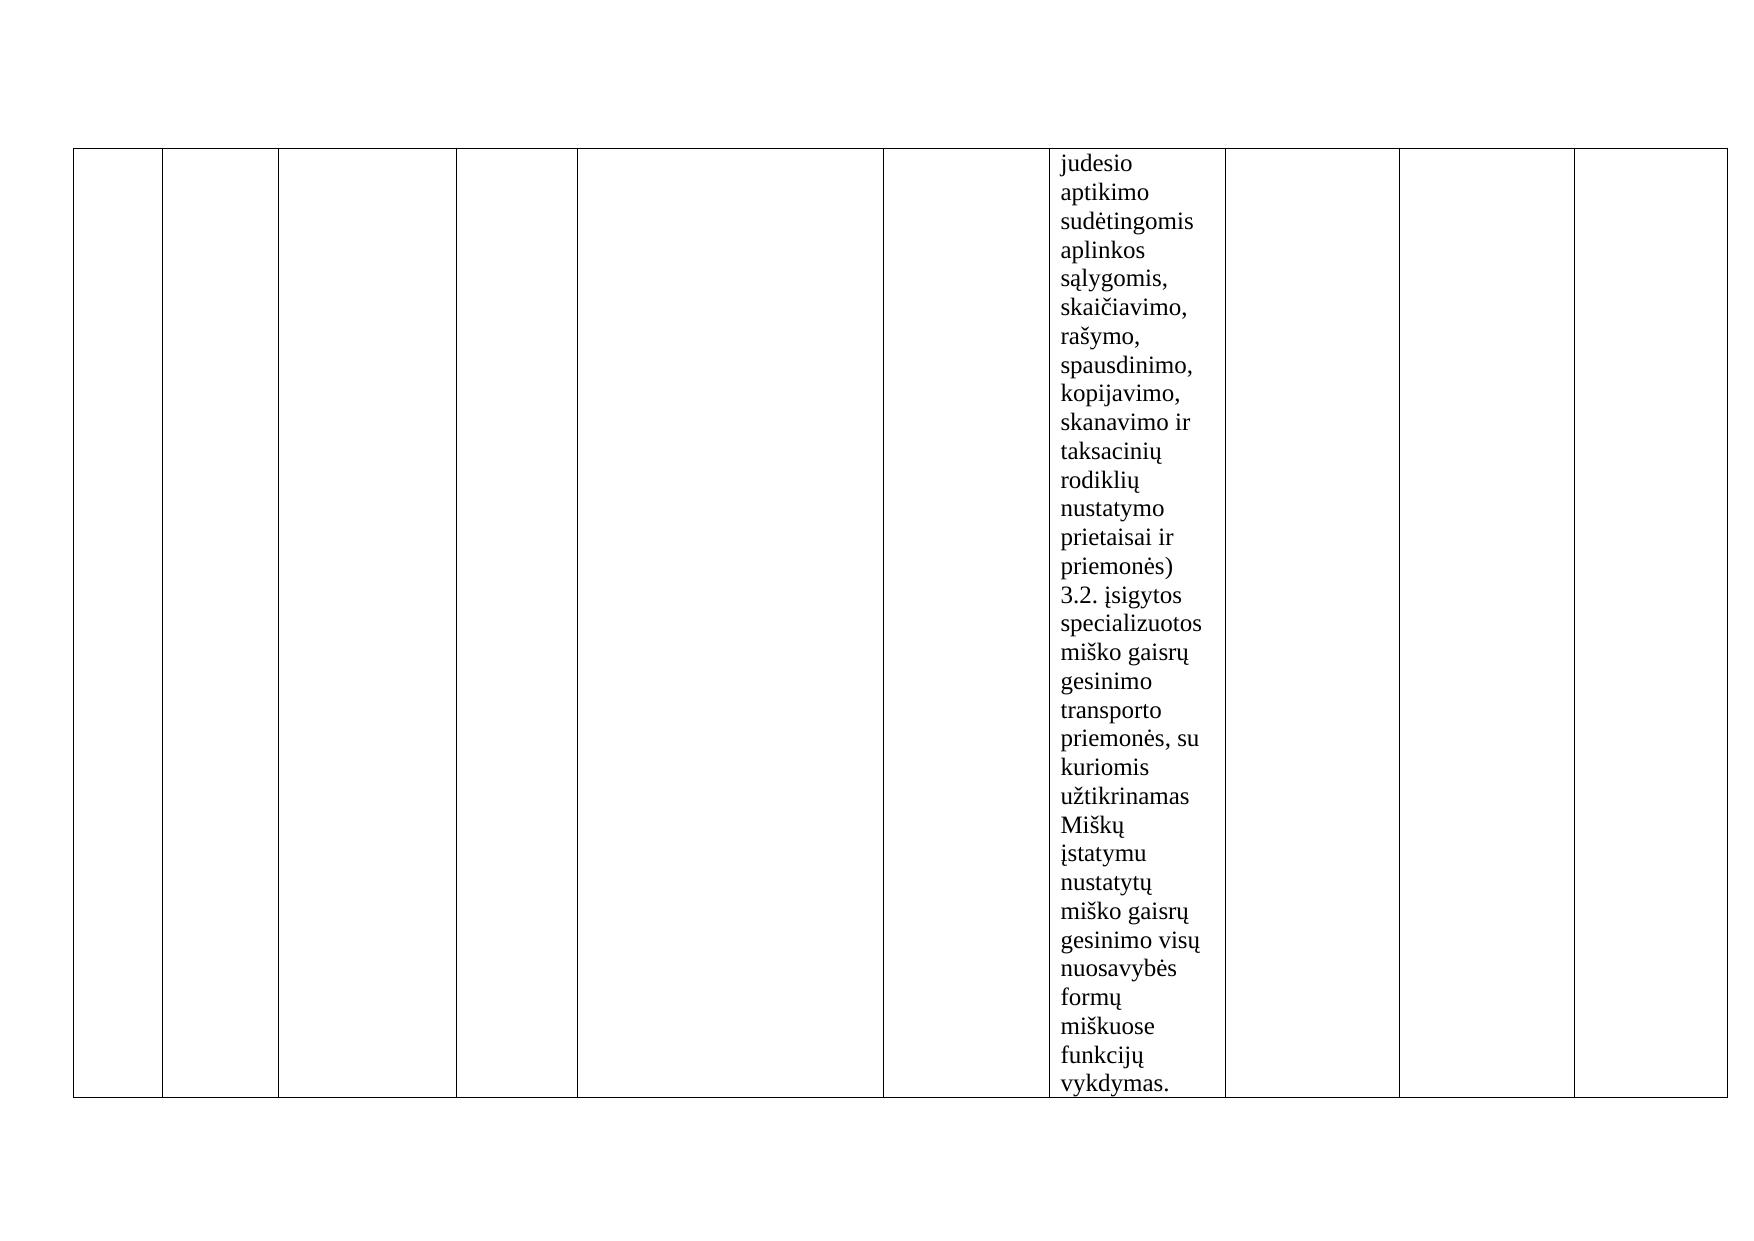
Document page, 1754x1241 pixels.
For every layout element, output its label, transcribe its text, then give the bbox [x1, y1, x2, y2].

table_cell [884, 149, 1049, 1097]
table_cell [163, 149, 278, 1097]
table_cell [1575, 149, 1727, 1097]
table_cell [279, 149, 456, 1097]
table_cell [578, 149, 883, 1097]
table_cell [1400, 149, 1574, 1097]
table_cell [74, 149, 162, 1097]
table_cell [1226, 149, 1399, 1097]
table_cell judesio aptikimo sudėtingomis aplinkos sąlygomis, skaičiavimo, rašymo, spausdinimo, kopijavimo, skanavimo ir taksacinių rodiklių nustatymo prietaisai ir priemonės) 3.2. įsigytos specializuotos miško gaisrų gesinimo transporto priemonės, su kuriomis užtikrinamas Miškų įstatymu nustatytų miško gaisrų gesinimo visų nuosavybės formų miškuose funkcijų vykdymas. [1050, 149, 1225, 1097]
table_cell [457, 149, 577, 1097]
